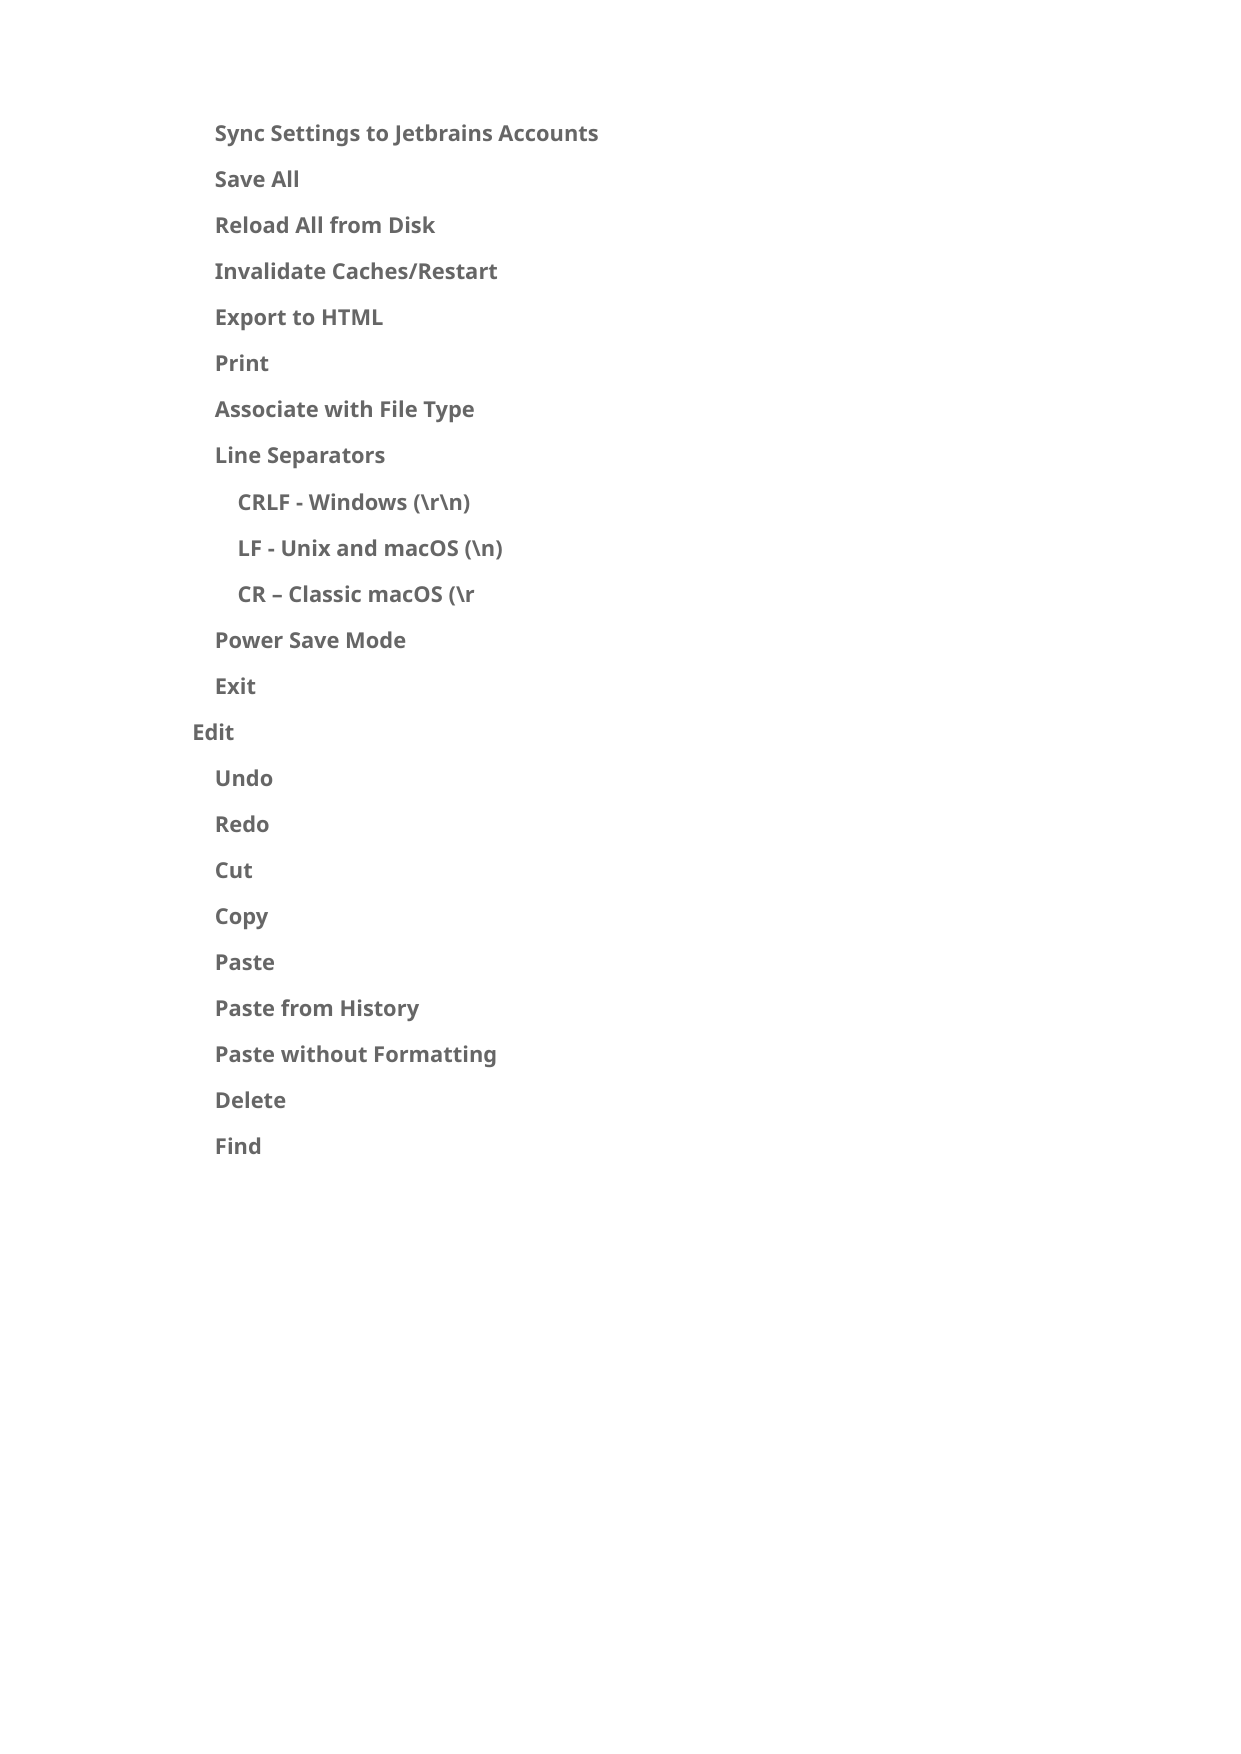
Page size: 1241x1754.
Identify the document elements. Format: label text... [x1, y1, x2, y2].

subtitle Reload All from Disk [118, 210, 1122, 240]
subtitle Exit [118, 671, 1122, 700]
subtitle Print [118, 348, 1122, 378]
subtitle Save All [118, 164, 1122, 194]
subtitle Associate with File Type [118, 394, 1122, 424]
subtitle Cut [118, 855, 1122, 884]
subtitle Sync Settings to Jetbrains Accounts [118, 118, 1122, 148]
subtitle LF - Unix and macOS (\n) [118, 532, 1122, 562]
subtitle Delete [118, 1085, 1122, 1115]
subtitle Invalidate Caches/Restart [118, 256, 1122, 286]
subtitle Edit [118, 717, 1122, 746]
subtitle Paste [118, 947, 1122, 977]
subtitle Paste from History [118, 993, 1122, 1023]
subtitle CRLF - Windows (\r\n) [118, 486, 1122, 516]
subtitle CR – Classic macOS (\r [118, 578, 1122, 608]
subtitle Find [118, 1131, 1122, 1161]
subtitle Redo [118, 809, 1122, 838]
subtitle Line Separators [118, 440, 1122, 470]
subtitle Undo [118, 763, 1122, 792]
subtitle Export to HTML [118, 302, 1122, 332]
subtitle Paste without Formatting [118, 1039, 1122, 1069]
subtitle Copy [118, 901, 1122, 931]
subtitle Power Save Mode [118, 624, 1122, 654]
